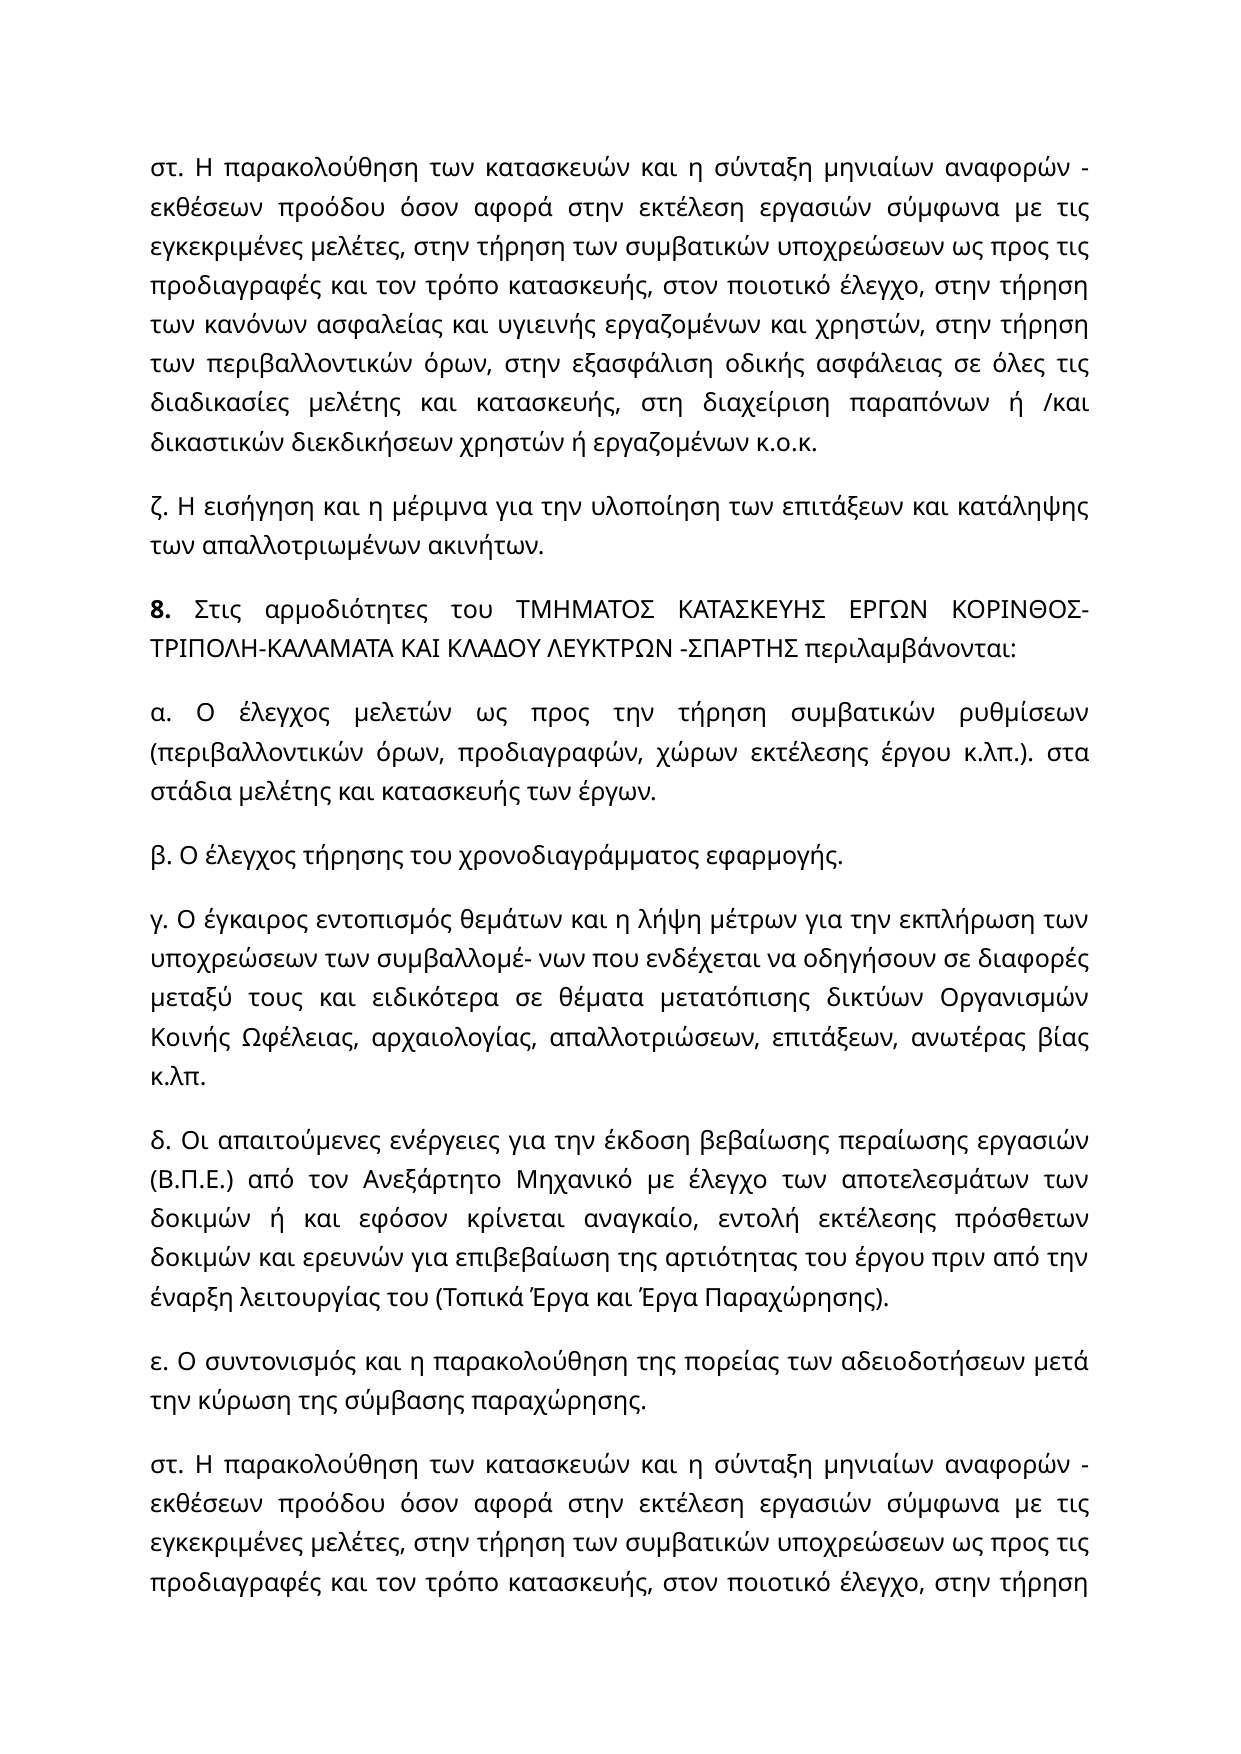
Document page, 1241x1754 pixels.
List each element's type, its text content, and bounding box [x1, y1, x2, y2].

text ζ. Η εισήγηση και η μέριμνα για την υλοποίηση των επιτάξεων και κατάληψης των απαλλοτριωμένων ακινήτων. [150, 488, 1090, 562]
text ε. Ο συντονισμός και η παρακολούθηση της πορείας των αδειοδοτήσεων μετά την κύρωση της σύμβασης παραχώρησης. [150, 1343, 1090, 1417]
text α. Ο έλεγχος μελετών ως προς την τήρηση συμβατικών ρυθμίσεων (περιβαλλοντικών όρων, προδιαγραφών, χώρων εκτέλεσης έργου κ.λπ.). στα στάδια μελέτης και κατασκευής των έργων. [150, 695, 1090, 807]
text δ. Οι απαιτούμενες ενέργειες για την έκδοση βεβαίωσης περαίωσης εργασιών (Β.Π.Ε.) από τον Ανεξάρτητο Μηχανικό με έλεγχο των αποτελεσμάτων των δοκιμών ή και εφόσον κρίνεται αναγκαίο, εντολή εκτέλεσης πρόσθετων δοκιμών και ερευνών για επιβεβαίωση της αρτιότητας του έργου πριν από την έναρξη λειτουργίας του (Τοπικά Έργα και Έργα Παραχώρησης). [150, 1122, 1090, 1313]
text 8. Στις αρμοδιότητες του ΤΜΗΜΑΤΟΣ ΚΑΤΑΣΚΕΥΗΣ ΕΡΓΩΝ ΚΟΡΙΝΘΟΣ-ΤΡΙΠΟΛΗ-ΚΑΛΑΜΑΤΑ ΚΑΙ ΚΛΑΔΟΥ ΛΕΥΚΤΡΩΝ -ΣΠΑΡΤΗΣ περιλαμβάνονται: [150, 592, 1090, 665]
text στ. Η παρακολούθηση των κατασκευών και η σύνταξη μηνιαίων αναφορών - εκθέσεων προόδου όσον αφορά στην εκτέλεση εργασιών σύμφωνα με τις εγκεκριμένες μελέτες, στην τήρηση των συμβατικών υποχρεώσεων ως προς τις προδιαγραφές και τον τρόπο κατασκευής, στον ποιοτικό έλεγχο, στην τήρηση [150, 1447, 1090, 1598]
text στ. Η παρακολούθηση των κατασκευών και η σύνταξη μηνιαίων αναφορών - εκθέσεων προόδου όσον αφορά στην εκτέλεση εργασιών σύμφωνα με τις εγκεκριμένες μελέτες, στην τήρηση των συμβατικών υποχρεώσεων ως προς τις προδιαγραφές και τον τρόπο κατασκευής, στον ποιοτικό έλεγχο, στην τήρηση των κανόνων ασφαλείας και υγιεινής εργαζομένων και χρηστών, στην τήρηση των περιβαλλοντικών όρων, στην εξασφάλιση οδικής ασφάλειας σε όλες τις διαδικασίες μελέτης και κατασκευής, στη διαχείριση παραπόνων ή /και δικαστικών διεκδικήσεων χρηστών ή εργαζομένων κ.ο.κ. [150, 150, 1090, 458]
text β. Ο έλεγχος τήρησης του χρονοδιαγράμματος εφαρμογής. [150, 837, 1090, 872]
text γ. Ο έγκαιρος εντοπισμός θεμάτων και η λήψη μέτρων για την εκπλήρωση των υποχρεώσεων των συμβαλλομέ- νων που ενδέχεται να οδηγήσουν σε διαφορές μεταξύ τους και ειδικότερα σε θέματα μετατόπισης δικτύων Οργανισμών Κοινής Ωφέλειας, αρχαιολογίας, απαλλοτριώσεων, επιτάξεων, ανωτέρας βίας κ.λπ. [150, 902, 1090, 1092]
